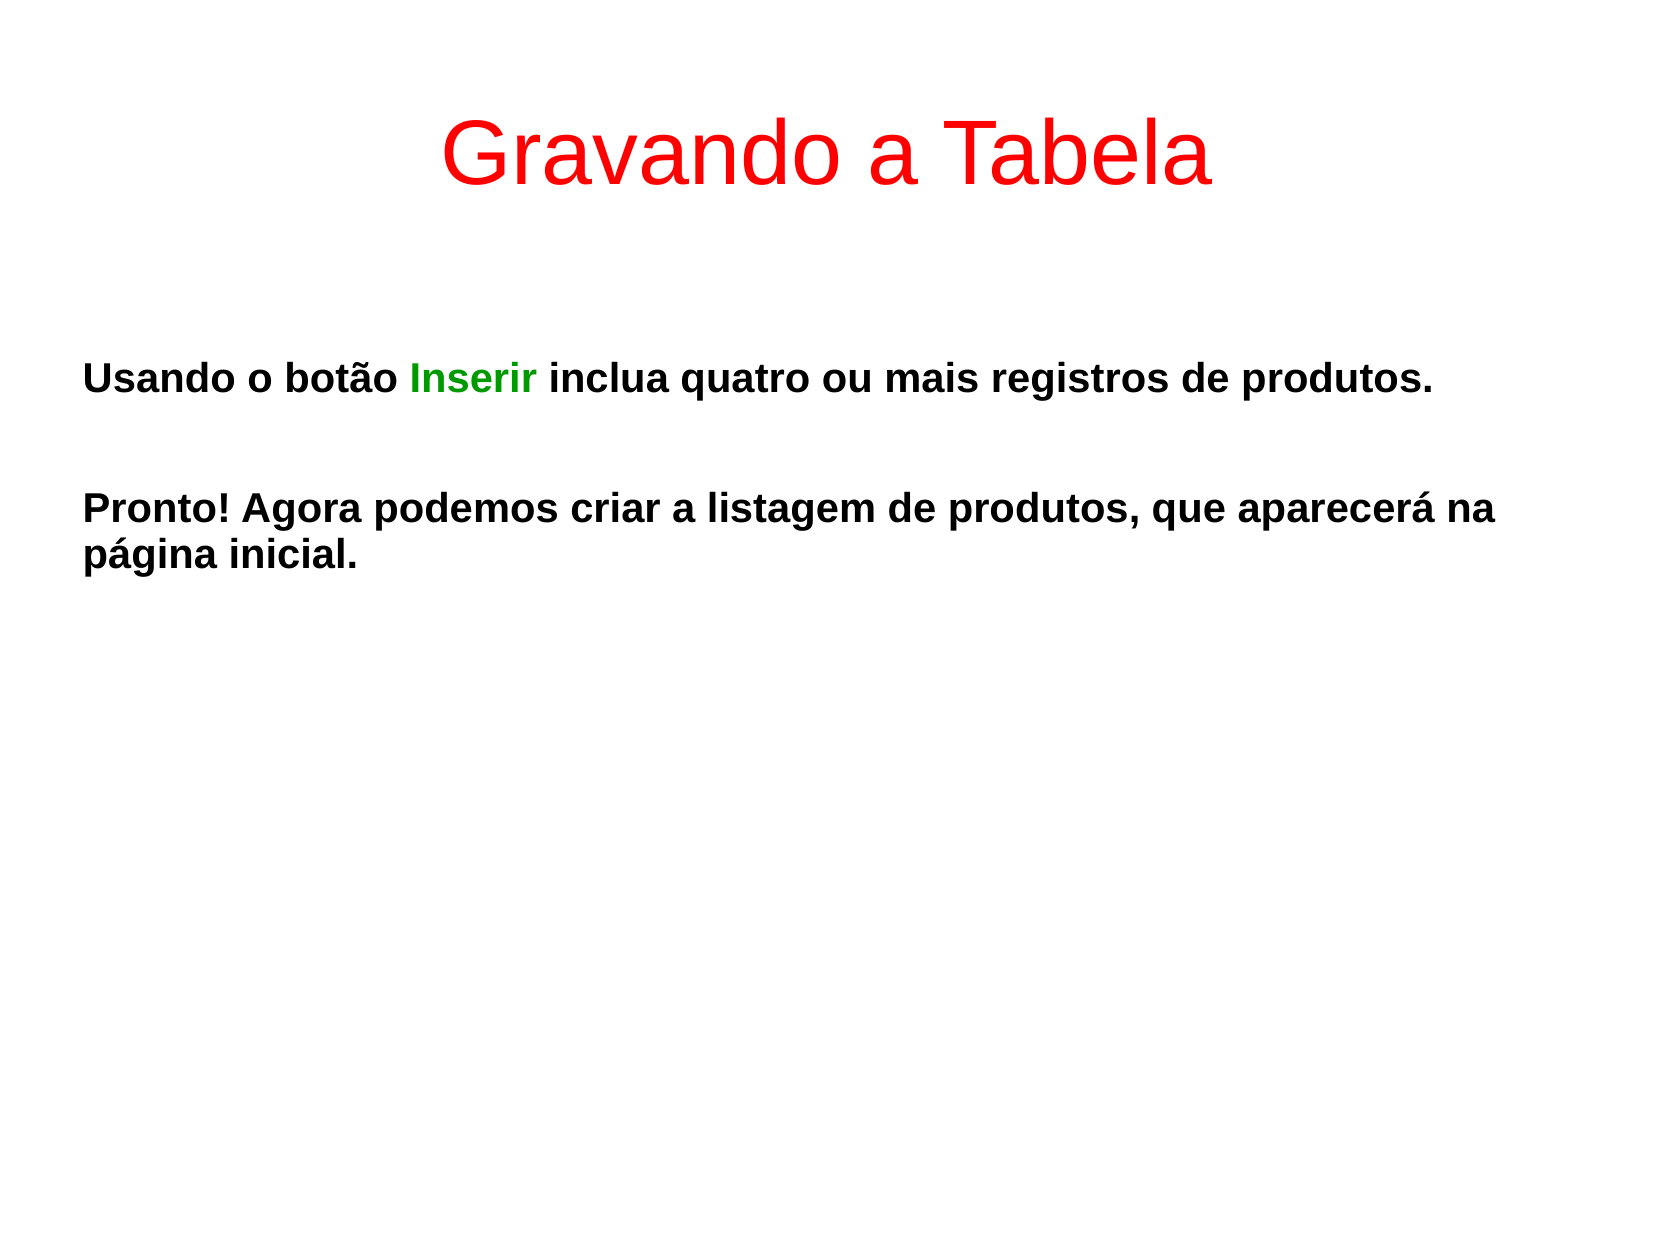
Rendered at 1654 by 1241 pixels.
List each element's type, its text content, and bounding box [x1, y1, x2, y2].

list Usando o botão Inserir inclua quatro ou mais registros de produtos. Pronto! Agora podemos criar a listagem de produtos, que aparecerá na página inicial. [82, 290, 1571, 1010]
title Gravando a Tabela [82, 49, 1571, 257]
